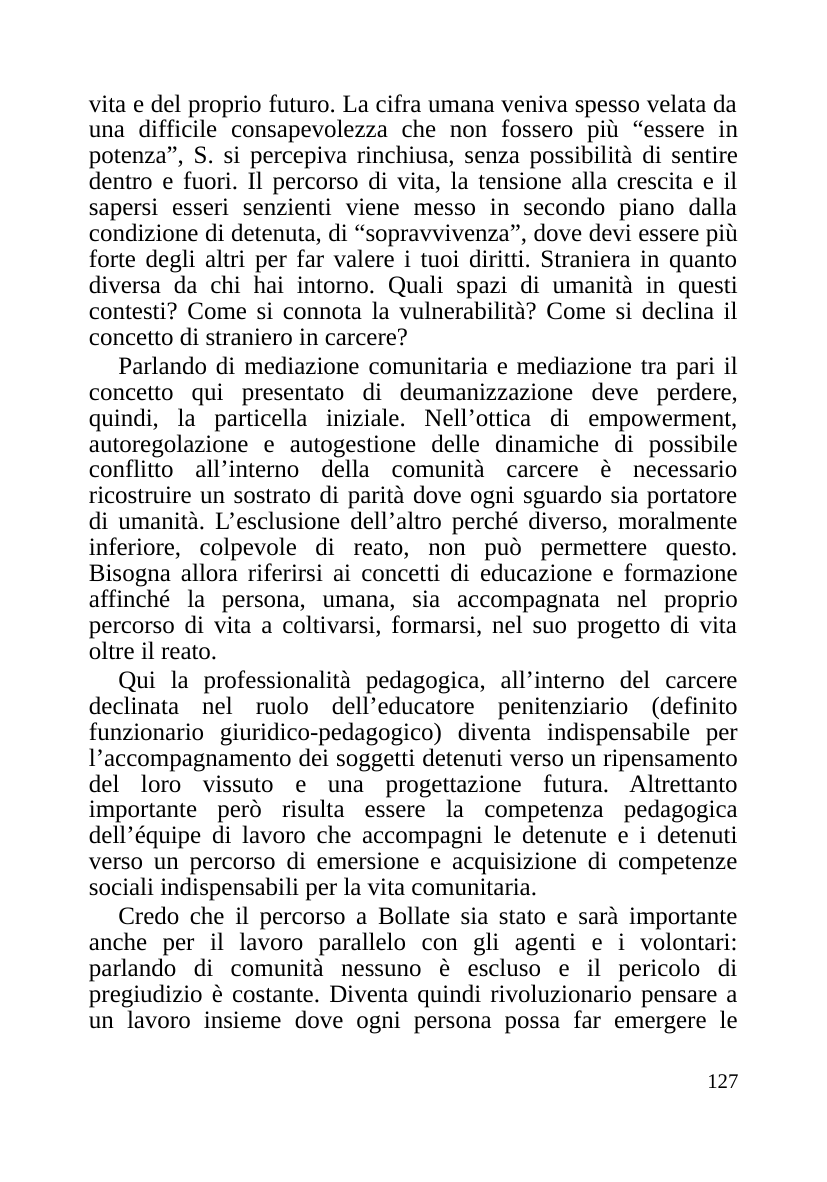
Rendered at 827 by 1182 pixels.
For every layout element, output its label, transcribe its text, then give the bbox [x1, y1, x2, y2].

text vita e del proprio futuro. La cifra umana veniva spesso velata da una difficile consapevolezza che non fossero più “essere in potenza”, S. si percepiva rinchiusa, senza possibilità di sentire dentro e fuori. Il percorso di vita, la tensione alla crescita e il sapersi esseri senzienti viene messo in secondo piano dalla condizione di detenuta, di “sopravvivenza”, dove devi essere più forte degli altri per far valere i tuoi diritti. Straniera in quanto diversa da chi hai intorno. Quali spazi di umanità in questi contesti? Come si connota la vulnerabilità? Come si declina il concetto di straniero in carcere? [89, 89, 738, 351]
text Credo che il percorso a Bollate sia stato e sarà importante anche per il lavoro parallelo con gli agenti e i volontari: parlando di comunità nessuno è escluso e il pericolo di pregiudizio è costante. Diventa quindi rivoluzionario pensare a un lavoro insieme dove ogni persona possa far emergere le [89, 901, 738, 1034]
text Qui la professionalità pedagogica, all’interno del carcere declinata nel ruolo dell’educatore penitenziario (definito funzionario giuridico-pedagogico) diventa indispensabile per l’accompagnamento dei soggetti detenuti verso un ripensamento del loro vissuto e una progettazione futura. Altrettanto importante però risulta essere la competenza pedagogica dell’équipe di lavoro che accompagni le detenute e i detenuti verso un percorso di emersione e acquisizione di competenze sociali indispensabili per la vita comunitaria. [89, 665, 738, 901]
text Parlando di mediazione comunitaria e mediazione tra pari il concetto qui presentato di deumanizzazione deve perdere, quindi, la particella iniziale. Nell’ottica di empowerment, autoregolazione e autogestione delle dinamiche di possibile conflitto all’interno della comunità carcere è necessario ricostruire un sostrato di parità dove ogni sguardo sia portatore di umanità. L’esclusione dell’altro perché diverso, moralmente inferiore, colpevole di reato, non può permettere questo. Bisogna allora riferirsi ai concetti di educazione e formazione affinché la persona, umana, sia accompagnata nel proprio percorso di vita a coltivarsi, formarsi, nel suo progetto di vita oltre il reato. [89, 351, 738, 665]
